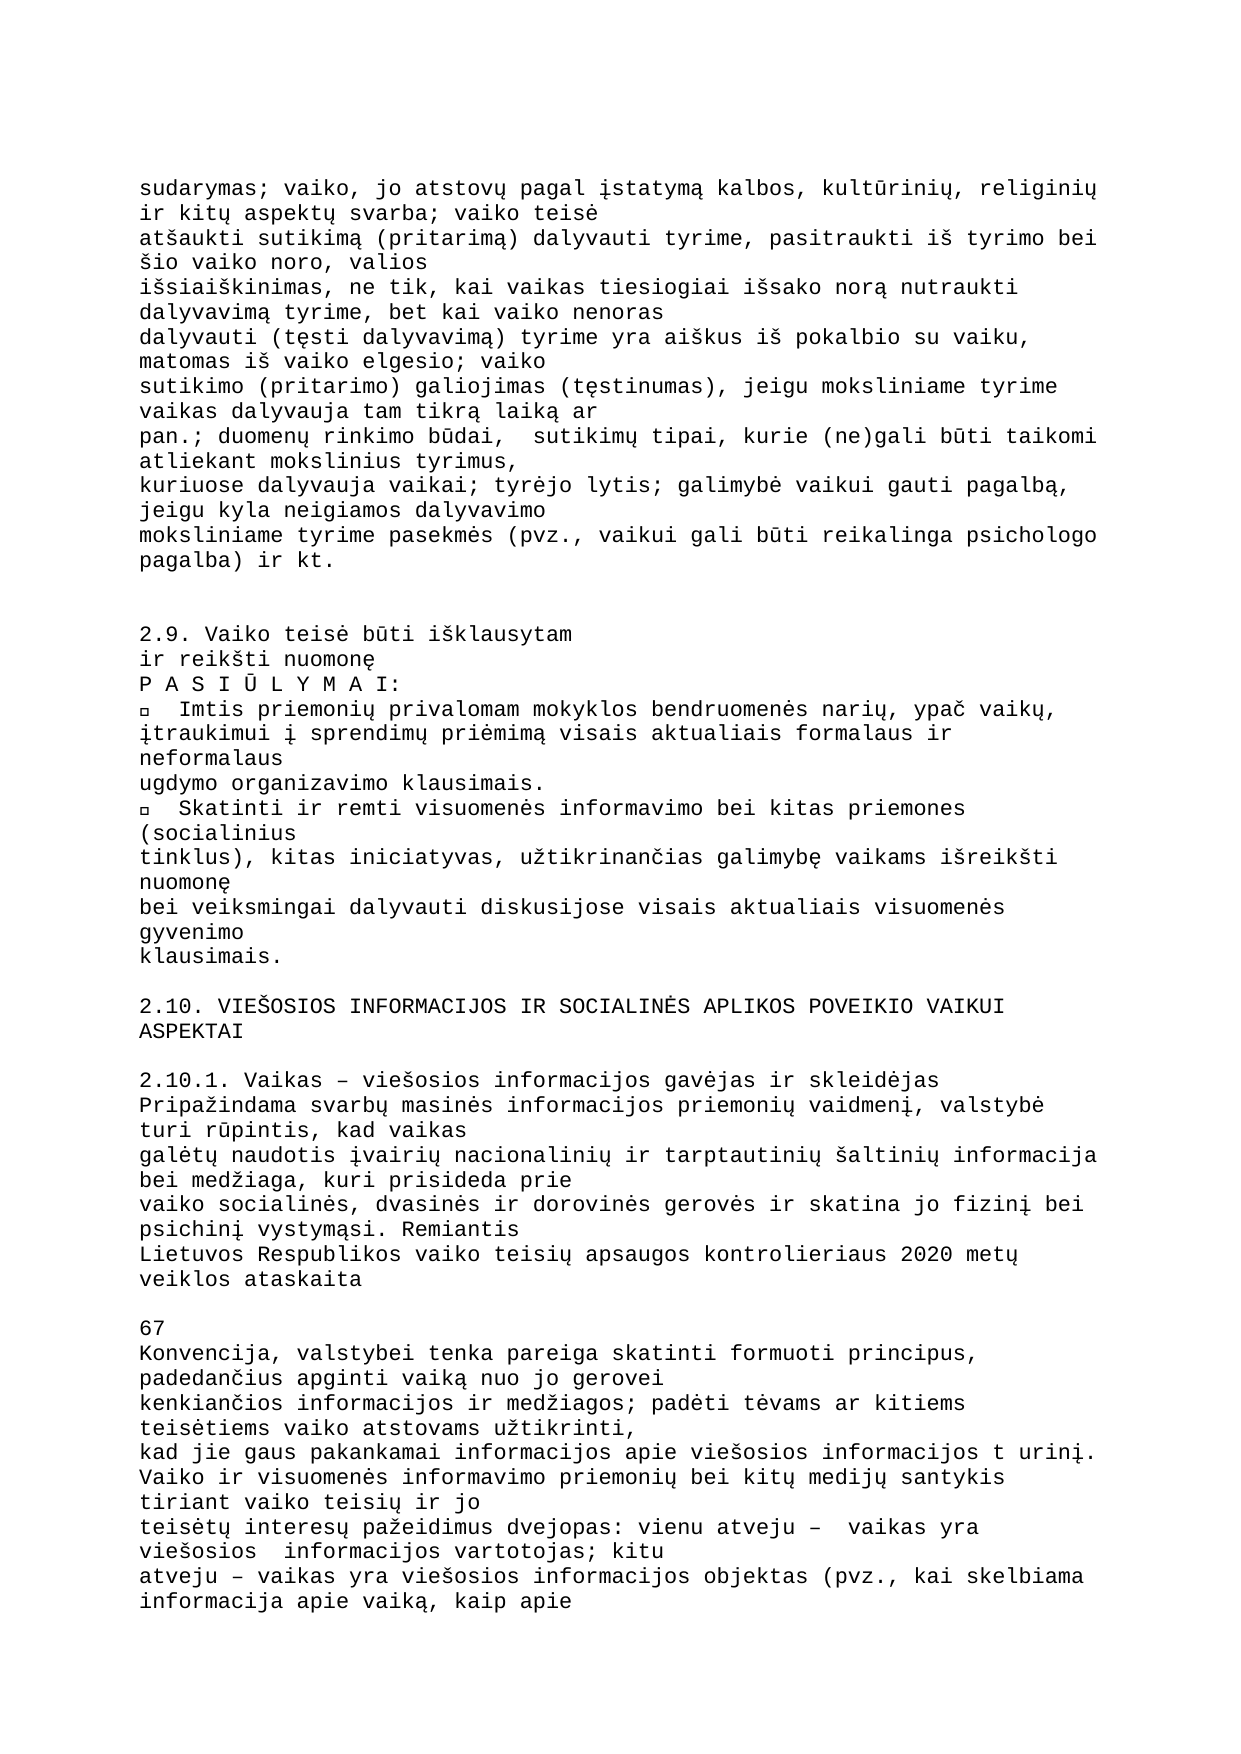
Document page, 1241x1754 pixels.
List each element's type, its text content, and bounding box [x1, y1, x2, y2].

text įtraukimui į sprendimų priėmimą visais aktualiais formalaus ir neformalaus [139, 723, 1101, 772]
text pan.; duomenų rinkimo būdai, sutikimų tipai, kurie (ne)gali būti taikomi atliekant mokslinius tyrimus, [139, 425, 1101, 475]
text Lietuvos Respublikos vaiko teisių apsaugos kontrolieriaus 2020 metų veiklos ataskaita [139, 1243, 1101, 1293]
text bei veiksmingai dalyvauti diskusijose visais aktualiais visuomenės gyvenimo [139, 896, 1101, 946]
text 2.10. VIEŠOSIOS INFORMACIJOS IR SOCIALINĖS APLIKOS POVEIKIO VAIKUI ASPEKTAI [139, 995, 1101, 1045]
text teisėtų interesų pažeidimus dvejopas: vienu atveju – vaikas yra viešosios informacijos vartotojas; kitu [139, 1516, 1101, 1566]
text P A S I Ū L Y M A I: [139, 673, 1101, 698]
text 67 [139, 1318, 1101, 1342]
text tinklus), kitas iniciatyvas, užtikrinančias galimybę vaikams išreikšti nuomonę [139, 847, 1101, 896]
text klausimais. [139, 946, 1101, 971]
text 2.10.1. Vaikas – viešosios informacijos gavėjas ir skleidėjas [139, 1070, 1101, 1094]
text atveju – vaikas yra viešosios informacijos objektas (pvz., kai skelbiama informacija apie vaiką, kaip apie [139, 1566, 1101, 1615]
text galėtų naudotis įvairių nacionalinių ir tarptautinių šaltinių informacija bei medžiaga, kuri prisideda prie [139, 1144, 1101, 1194]
text 2.9. Vaiko teisė būti išklausytam [139, 623, 1101, 648]
text kenkiančios informacijos ir medžiagos; padėti tėvams ar kitiems teisėtiems vaiko atstovams užtikrinti, [139, 1392, 1101, 1442]
text dalyvauti (tęsti dalyvavimą) tyrime yra aiškus iš pokalbio su vaiku, matomas iš vaiko elgesio; vaiko [139, 326, 1101, 376]
text  Skatinti ir remti visuomenės informavimo bei kitas priemones (socialinius [139, 797, 1101, 847]
text sutikimo (pritarimo) galiojimas (tęstinumas), jeigu moksliniame tyrime vaikas dalyvauja tam tikrą laiką ar [139, 376, 1101, 425]
text ugdymo organizavimo klausimais. [139, 772, 1101, 797]
text Vaiko ir visuomenės informavimo priemonių bei kitų medijų santykis tiriant vaiko teisių ir jo [139, 1466, 1101, 1516]
text kad jie gaus pakankamai informacijos apie viešosios informacijos t urinį. [139, 1442, 1101, 1466]
text vaiko socialinės, dvasinės ir dorovinės gerovės ir skatina jo fizinį bei psichinį vystymąsi. Remiantis [139, 1194, 1101, 1243]
text Pripažindama svarbų masinės informacijos priemonių vaidmenį, valstybė turi rūpintis, kad vaikas [139, 1094, 1101, 1144]
text Konvencija, valstybei tenka pareiga skatinti formuoti principus, padedančius apginti vaiką nuo jo gerovei [139, 1342, 1101, 1392]
text ir reikšti nuomonę [139, 648, 1101, 673]
text kuriuose dalyvauja vaikai; tyrėjo lytis; galimybė vaikui gauti pagalbą, jeigu kyla neigiamos dalyvavimo [139, 475, 1101, 524]
text išsiaiškinimas, ne tik, kai vaikas tiesiogiai išsako norą nutraukti dalyvavimą tyrime, bet kai vaiko nenoras [139, 276, 1101, 326]
text  Imtis priemonių privalomam mokyklos bendruomenės narių, ypač vaikų, [139, 698, 1101, 723]
text sudarymas; vaiko, jo atstovų pagal įstatymą kalbos, kultūrinių, religinių ir kitų aspektų svarba; vaiko teisė [139, 177, 1101, 227]
text atšaukti sutikimą (pritarimą) dalyvauti tyrime, pasitraukti iš tyrimo bei šio vaiko noro, valios [139, 227, 1101, 276]
text moksliniame tyrime pasekmės (pvz., vaikui gali būti reikalinga psichologo pagalba) ir kt. [139, 524, 1101, 574]
